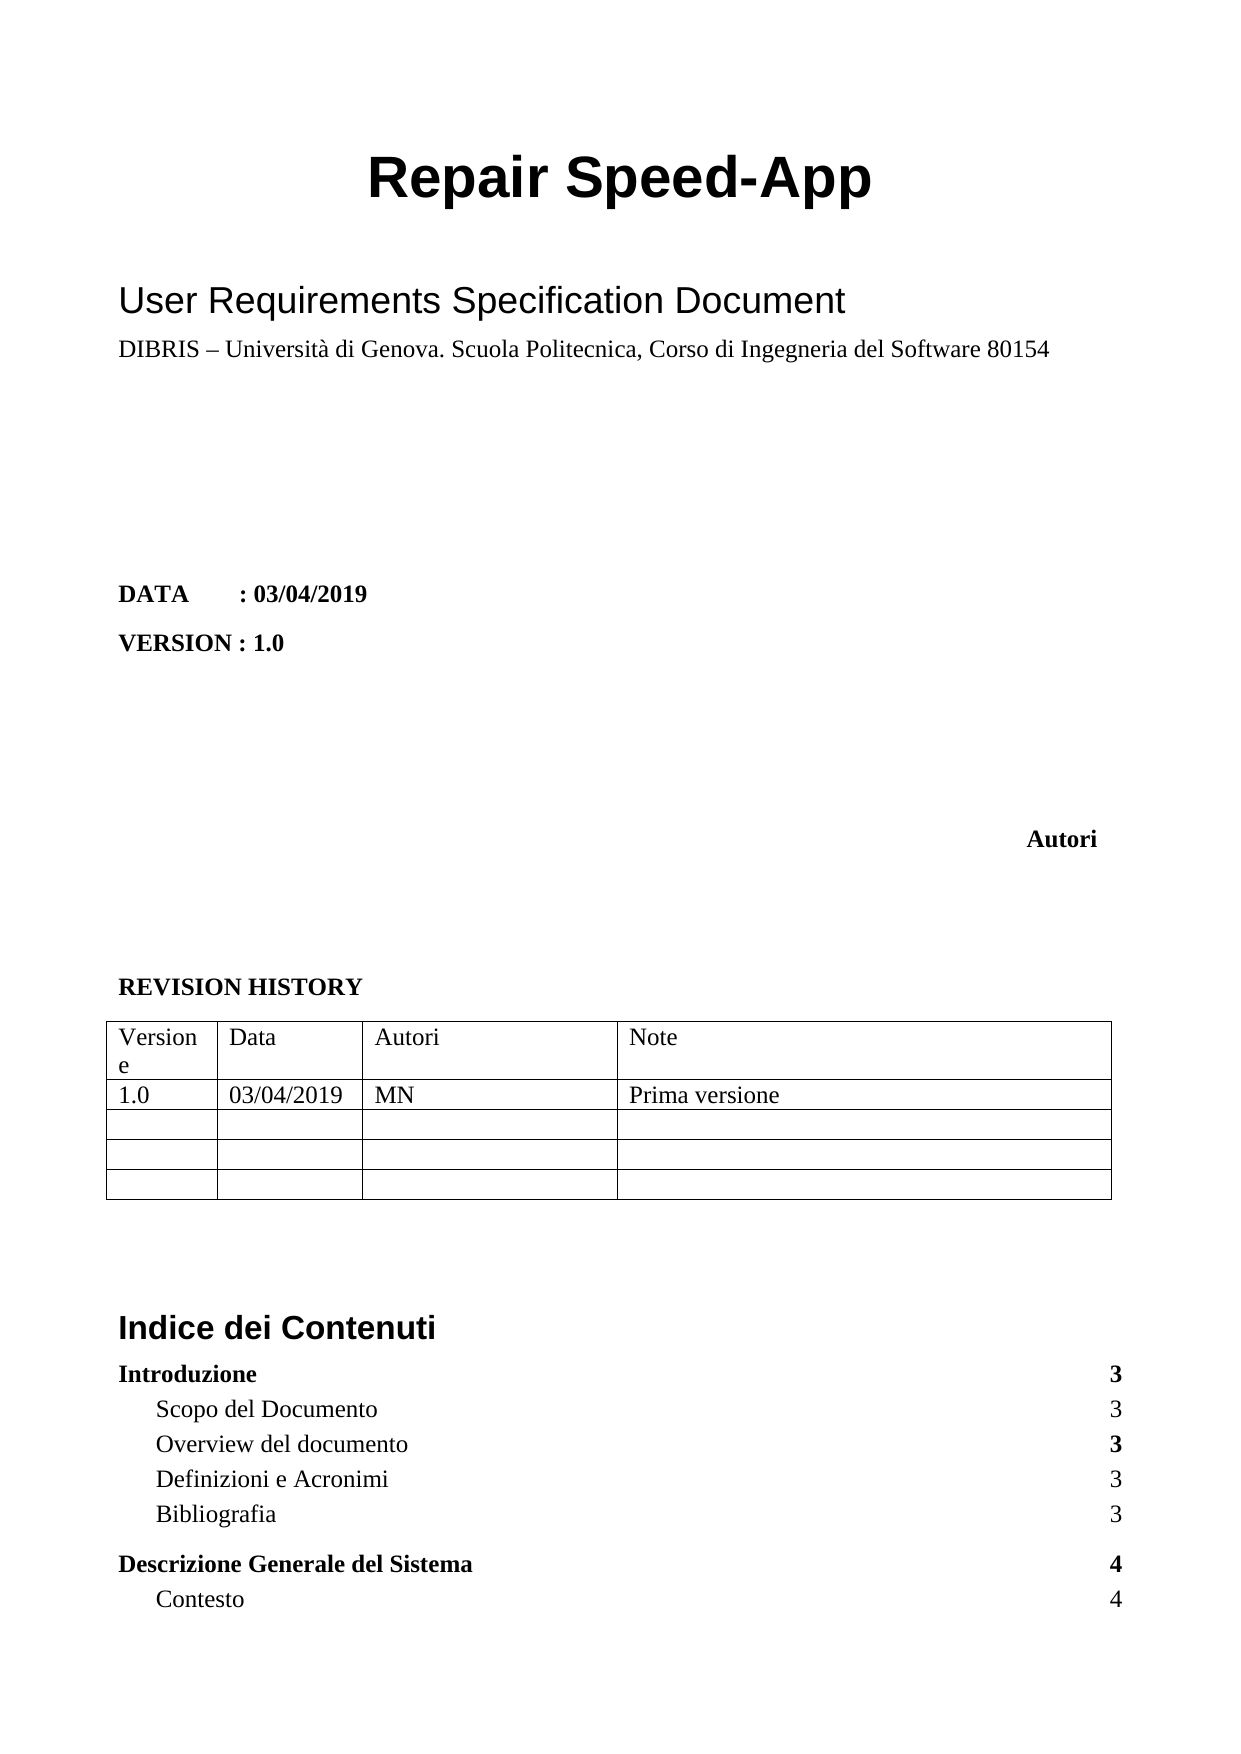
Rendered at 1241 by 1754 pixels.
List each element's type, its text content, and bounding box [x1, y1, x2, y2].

table_cell [618, 1170, 1111, 1198]
text Bibliografia 3 [156, 1499, 1122, 1528]
subtitle User Requirements Specification Document [118, 278, 1122, 321]
table_cell [363, 1140, 617, 1169]
text Scopo del Documento 3 [156, 1394, 1122, 1423]
text Overview del documento 3 [156, 1429, 1122, 1458]
table_header Versione [107, 1022, 217, 1079]
table_cell Prima versione [618, 1080, 1111, 1109]
table_cell MN [363, 1080, 617, 1109]
text REVISION HISTORY [118, 972, 1122, 1001]
table_cell [218, 1110, 362, 1139]
table_cell [218, 1140, 362, 1169]
table_cell [107, 1110, 217, 1139]
text Contesto 4 [156, 1584, 1122, 1612]
table_cell [618, 1140, 1111, 1169]
text DIBRIS – Università di Genova. Scuola Politecnica, Corso di Ingegneria del Software 80154 [118, 334, 1122, 363]
table_cell [218, 1170, 362, 1198]
table_cell [107, 1170, 217, 1198]
table_cell [107, 1140, 217, 1169]
table_cell [618, 1110, 1111, 1139]
text Definizioni e Acronimi 3 [156, 1464, 1122, 1493]
table_cell 1.0 [107, 1080, 217, 1109]
text Descrizione Generale del Sistema 4 [118, 1549, 1122, 1577]
table_header Autori [363, 1022, 617, 1079]
title Repair Speed-App [118, 143, 1122, 210]
text Indice dei Contenuti [118, 1308, 1122, 1347]
text Autori [118, 824, 1122, 853]
table_cell 03/04/2019 [218, 1080, 362, 1109]
table_cell [363, 1110, 617, 1139]
text VERSION : 1.0 [118, 628, 1122, 657]
text Introduzione 3 [118, 1359, 1122, 1388]
table_header Note [618, 1022, 1111, 1079]
table_header Data [218, 1022, 362, 1079]
text DATA : 03/04/2019 [118, 579, 1122, 608]
table_cell [363, 1170, 617, 1198]
